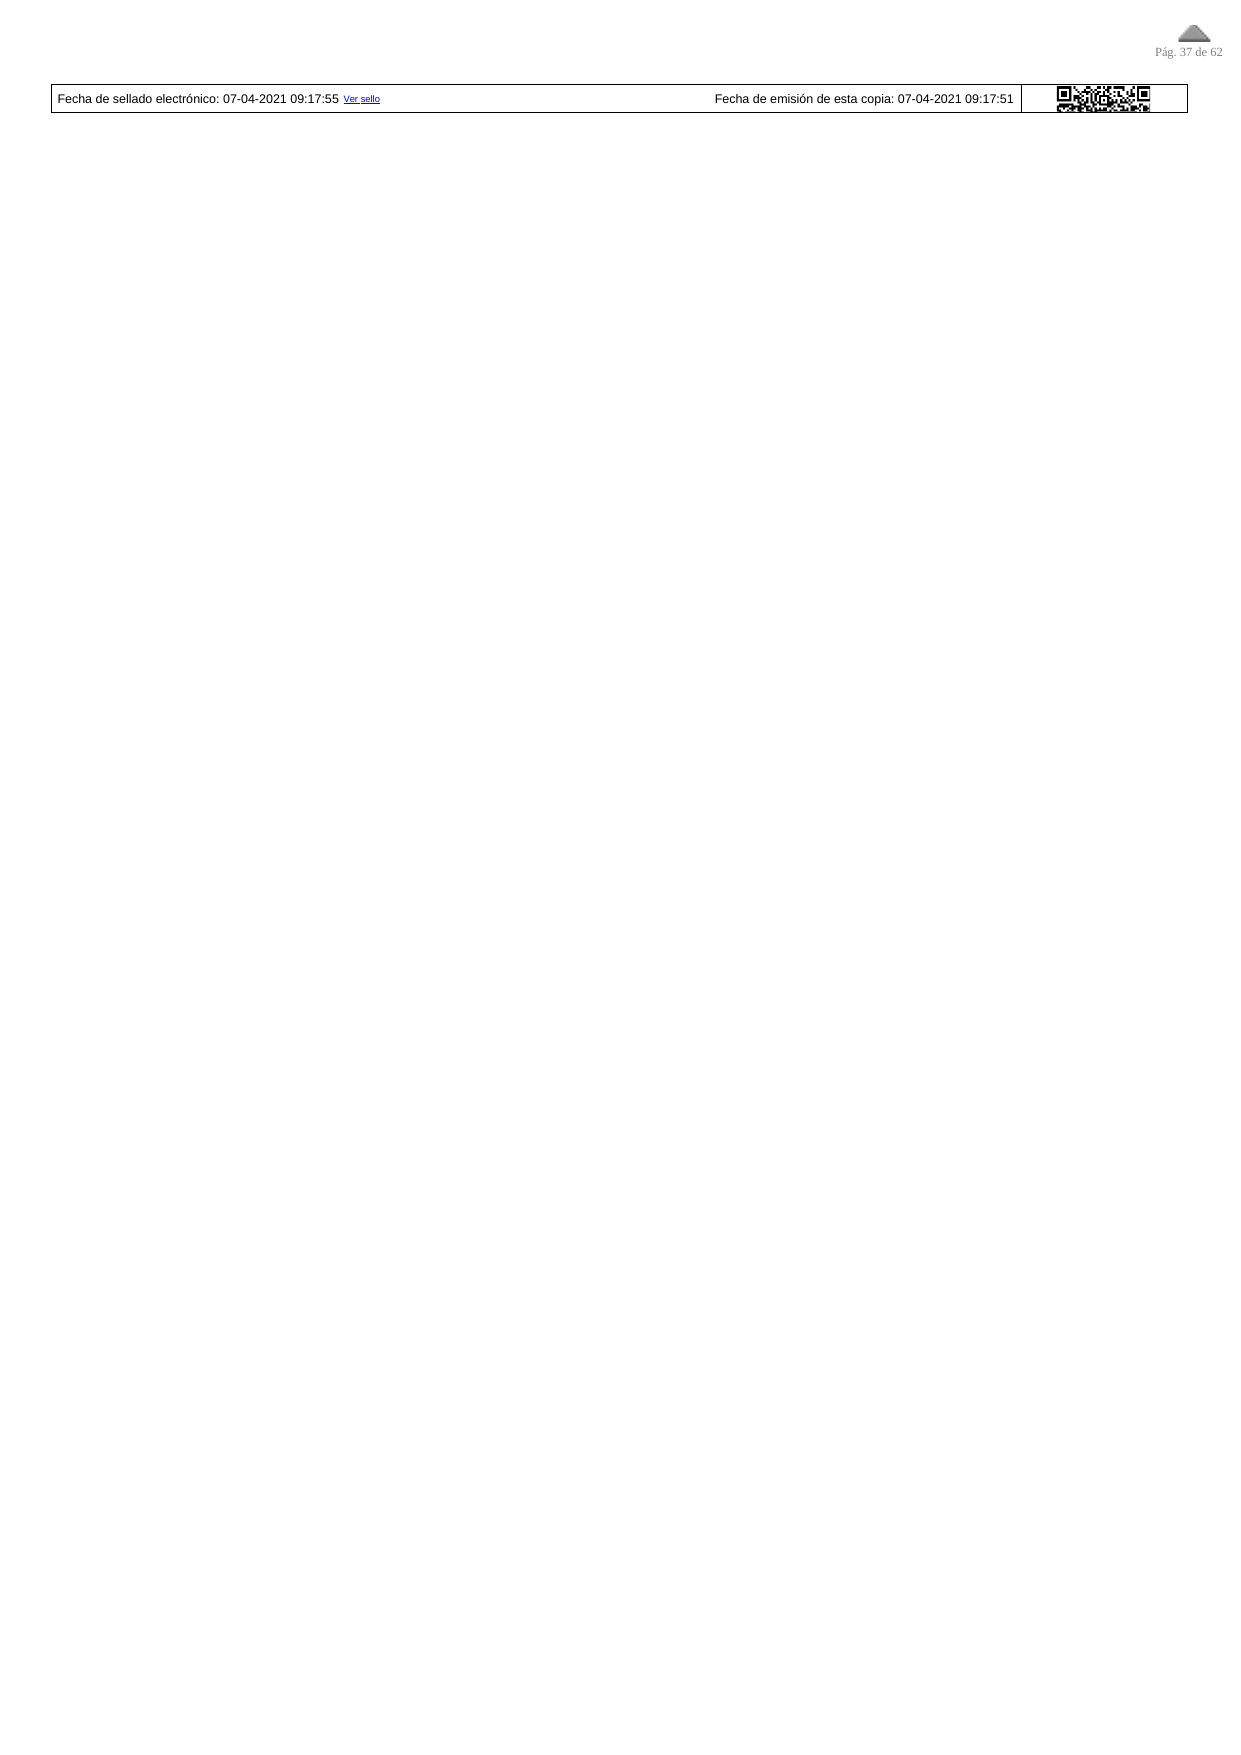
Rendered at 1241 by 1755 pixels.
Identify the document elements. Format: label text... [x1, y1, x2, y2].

table_cell Fecha de sellado electrónico: 07-04-2021 09:17:55 Ver sello Fecha de emisión de esta copia: 07-04-2021 09:17:51 [52, 85, 1021, 112]
table_cell [1022, 85, 1187, 112]
